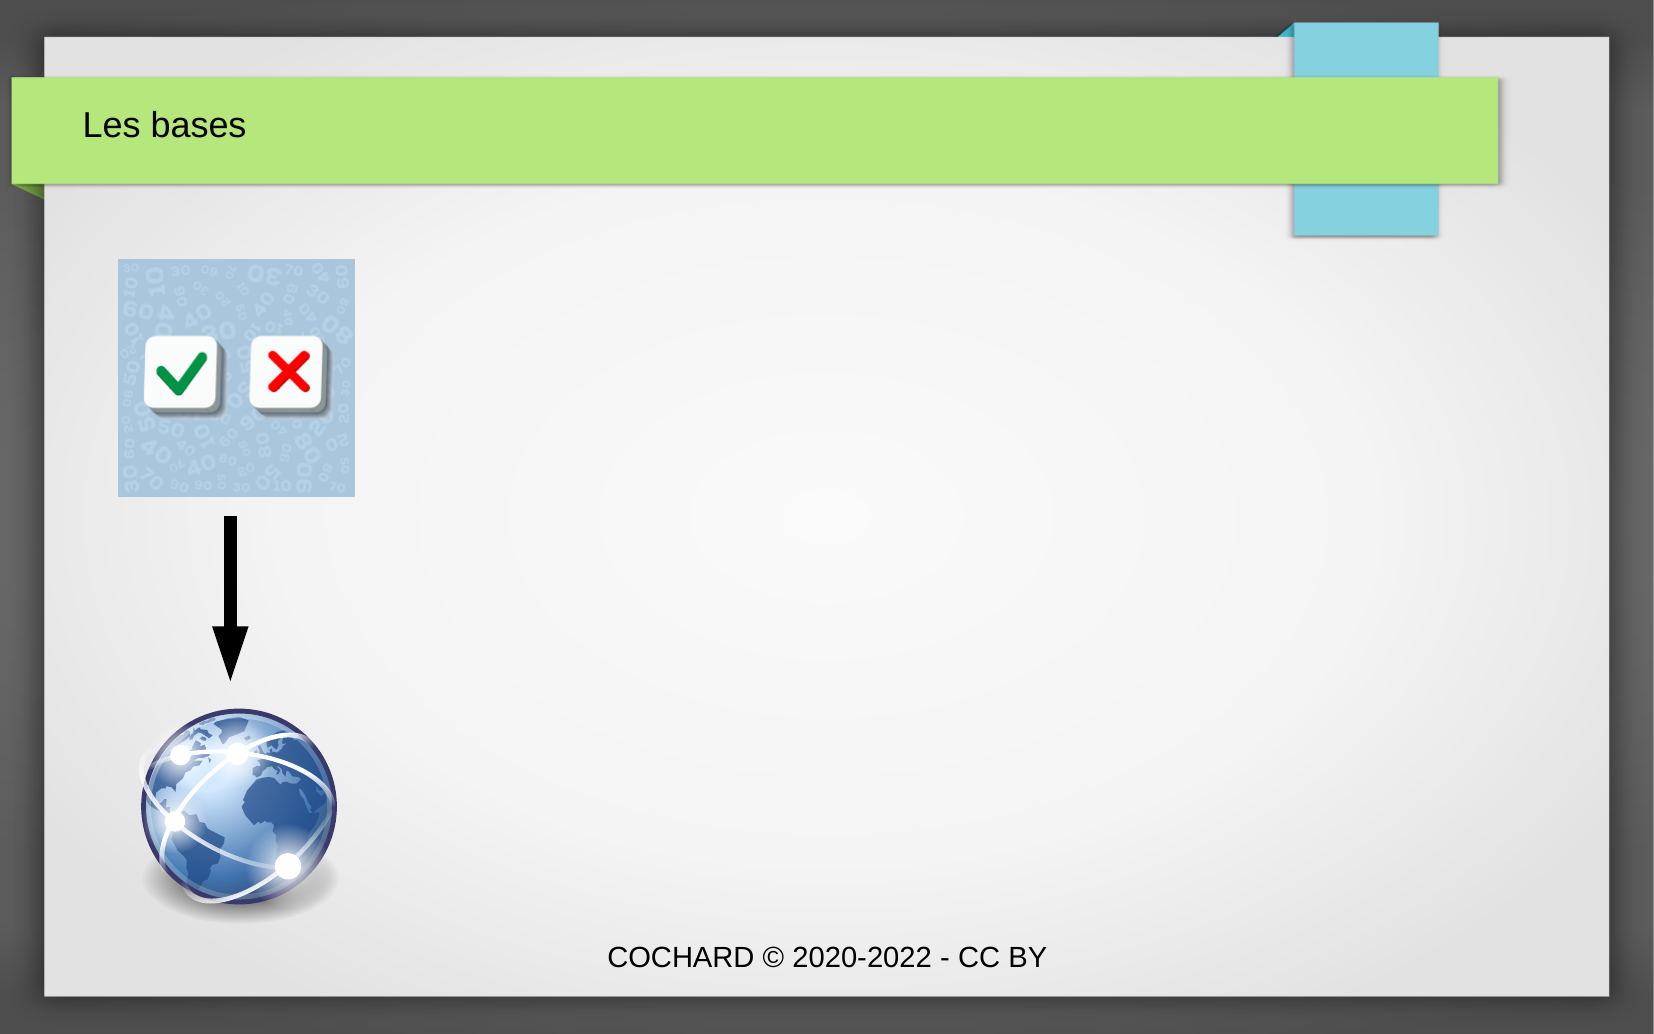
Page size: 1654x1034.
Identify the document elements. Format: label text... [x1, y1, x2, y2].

list [82, 249, 1571, 849]
picture [0, 0, 1654, 1034]
title Les bases [82, 39, 1235, 210]
